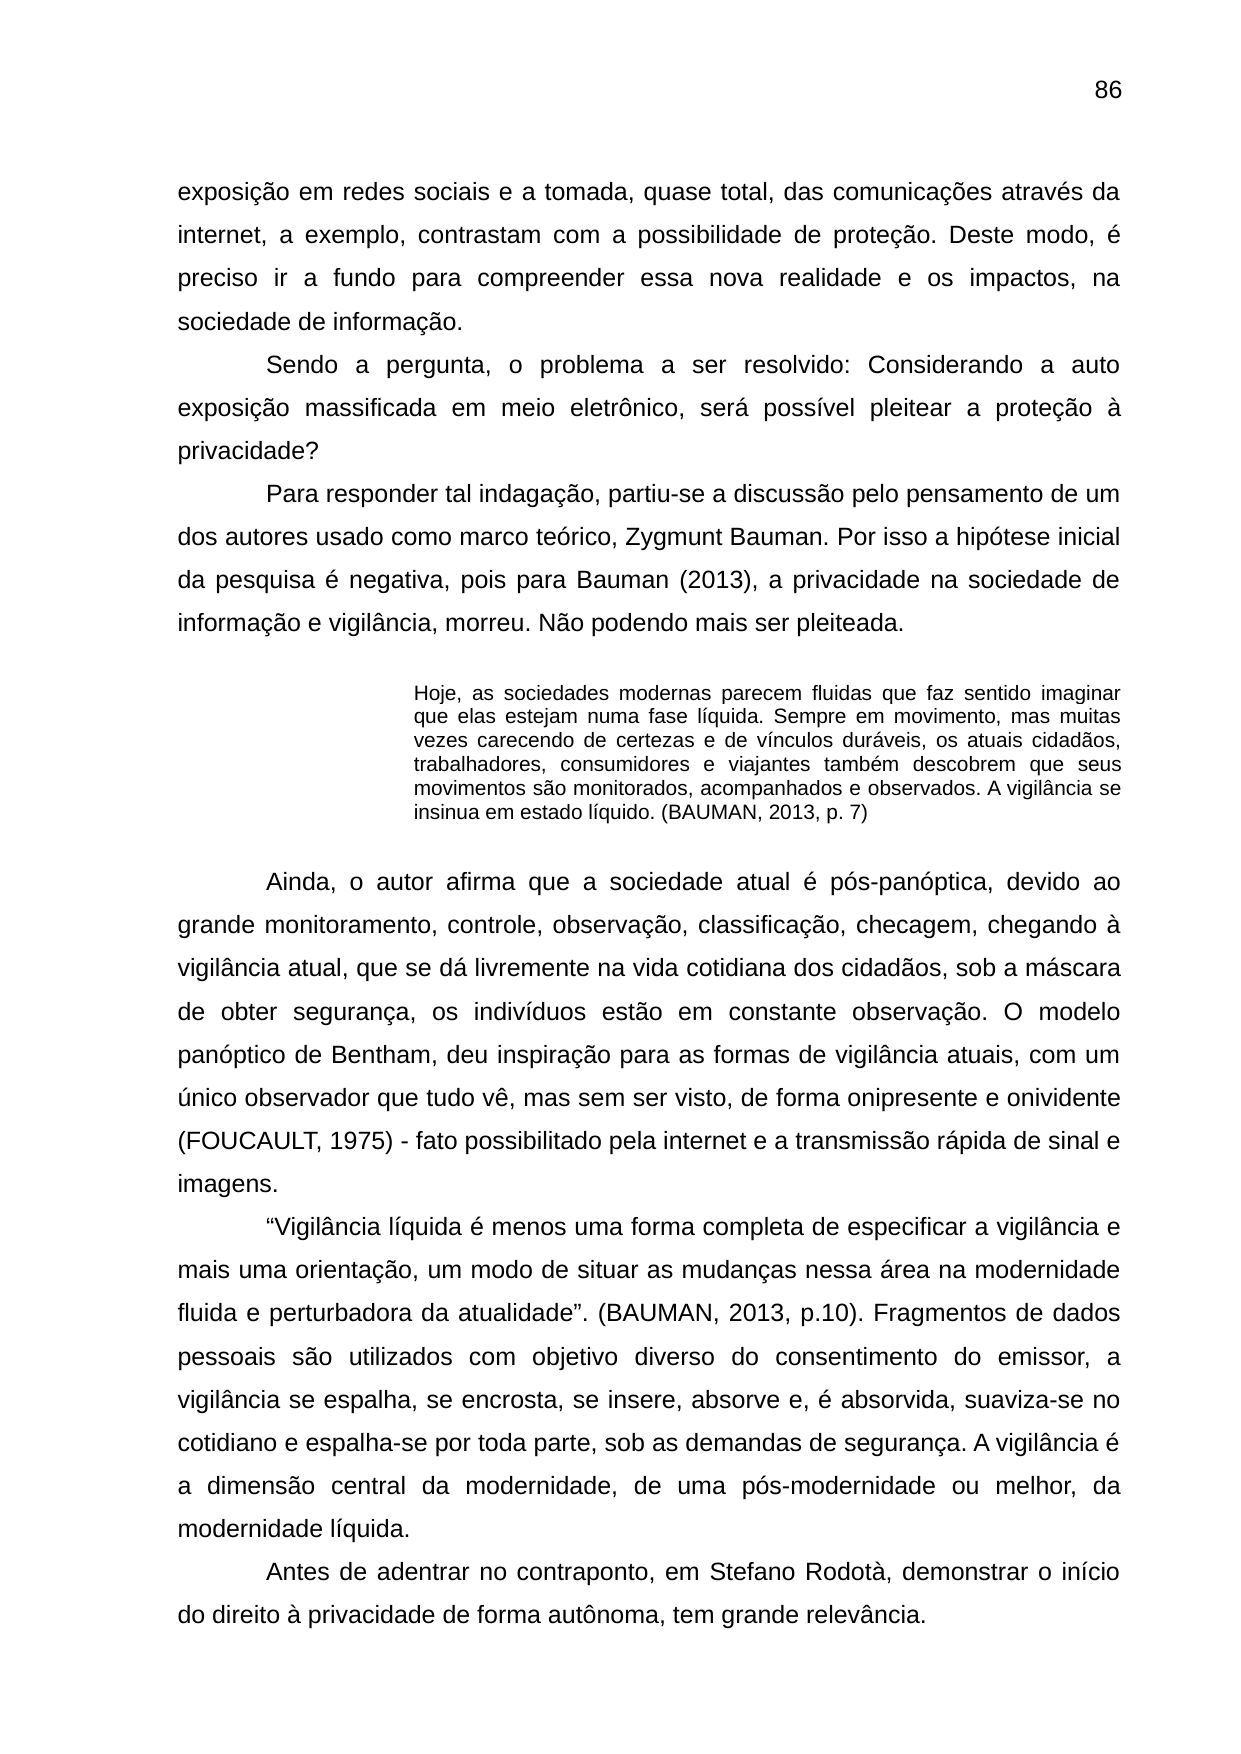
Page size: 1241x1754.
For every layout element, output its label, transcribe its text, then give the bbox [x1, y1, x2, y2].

text Para responder tal indagação, partiu-se a discussão pelo pensamento de um dos autores usado como marco teórico, Zygmunt Bauman. Por isso a hipótese inicial da pesquisa é negativa, pois para Bauman (2013), a privacidade na sociedade de informação e vigilância, morreu. Não podendo mais ser pleiteada. [177, 479, 1122, 637]
text Antes de adentrar no contraponto, em Stefano Rodotà, demonstrar o início do direito à privacidade de forma autônoma, tem grande relevância. [177, 1557, 1122, 1629]
text Hoje, as sociedades modernas parecem fluidas que faz sentido imaginar que elas estejam numa fase líquida. Sempre em movimento, mas muitas vezes carecendo de certezas e de vínculos duráveis, os atuais cidadãos, trabalhadores, consumidores e viajantes também descobrem que seus movimentos são monitorados, acompanhados e observados. A vigilância se insinua em estado líquido. (BAUMAN, 2013, p. 7) [413, 680, 1122, 824]
text Ainda, o autor afirma que a sociedade atual é pós-panóptica, devido ao grande monitoramento, controle, observação, classificação, checagem, chegando à vigilância atual, que se dá livremente na vida cotidiana dos cidadãos, sob a máscara de obter segurança, os indivíduos estão em constante observação. O modelo panóptico de Bentham, deu inspiração para as formas de vigilância atuais, com um único observador que tudo vê, mas sem ser visto, de forma onipresente e onividente (FOUCAULT, 1975) - fato possibilitado pela internet e a transmissão rápida de sinal e imagens. [177, 867, 1122, 1198]
text “Vigilância líquida é menos uma forma completa de especificar a vigilância e mais uma orientação, um modo de situar as mudanças nessa área na modernidade fluida e perturbadora da atualidade”. (BAUMAN, 2013, p.10). Fragmentos de dados pessoais são utilizados com objetivo diverso do consentimento do emissor, a vigilância se espalha, se encrosta, se insere, absorve e, é absorvida, suaviza-se no cotidiano e espalha-se por toda parte, sob as demandas de segurança. A vigilância é a dimensão central da modernidade, de uma pós-modernidade ou melhor, da modernidade líquida. [177, 1212, 1122, 1543]
text Sendo a pergunta, o problema a ser resolvido: Considerando a auto exposição massificada em meio eletrônico, será possível pleitear a proteção à privacidade? [177, 350, 1122, 465]
text exposição em redes sociais e a tomada, quase total, das comunicações através da internet, a exemplo, contrastam com a possibilidade de proteção. Deste modo, é preciso ir a fundo para compreender essa nova realidade e os impactos, na sociedade de informação. [177, 177, 1122, 335]
